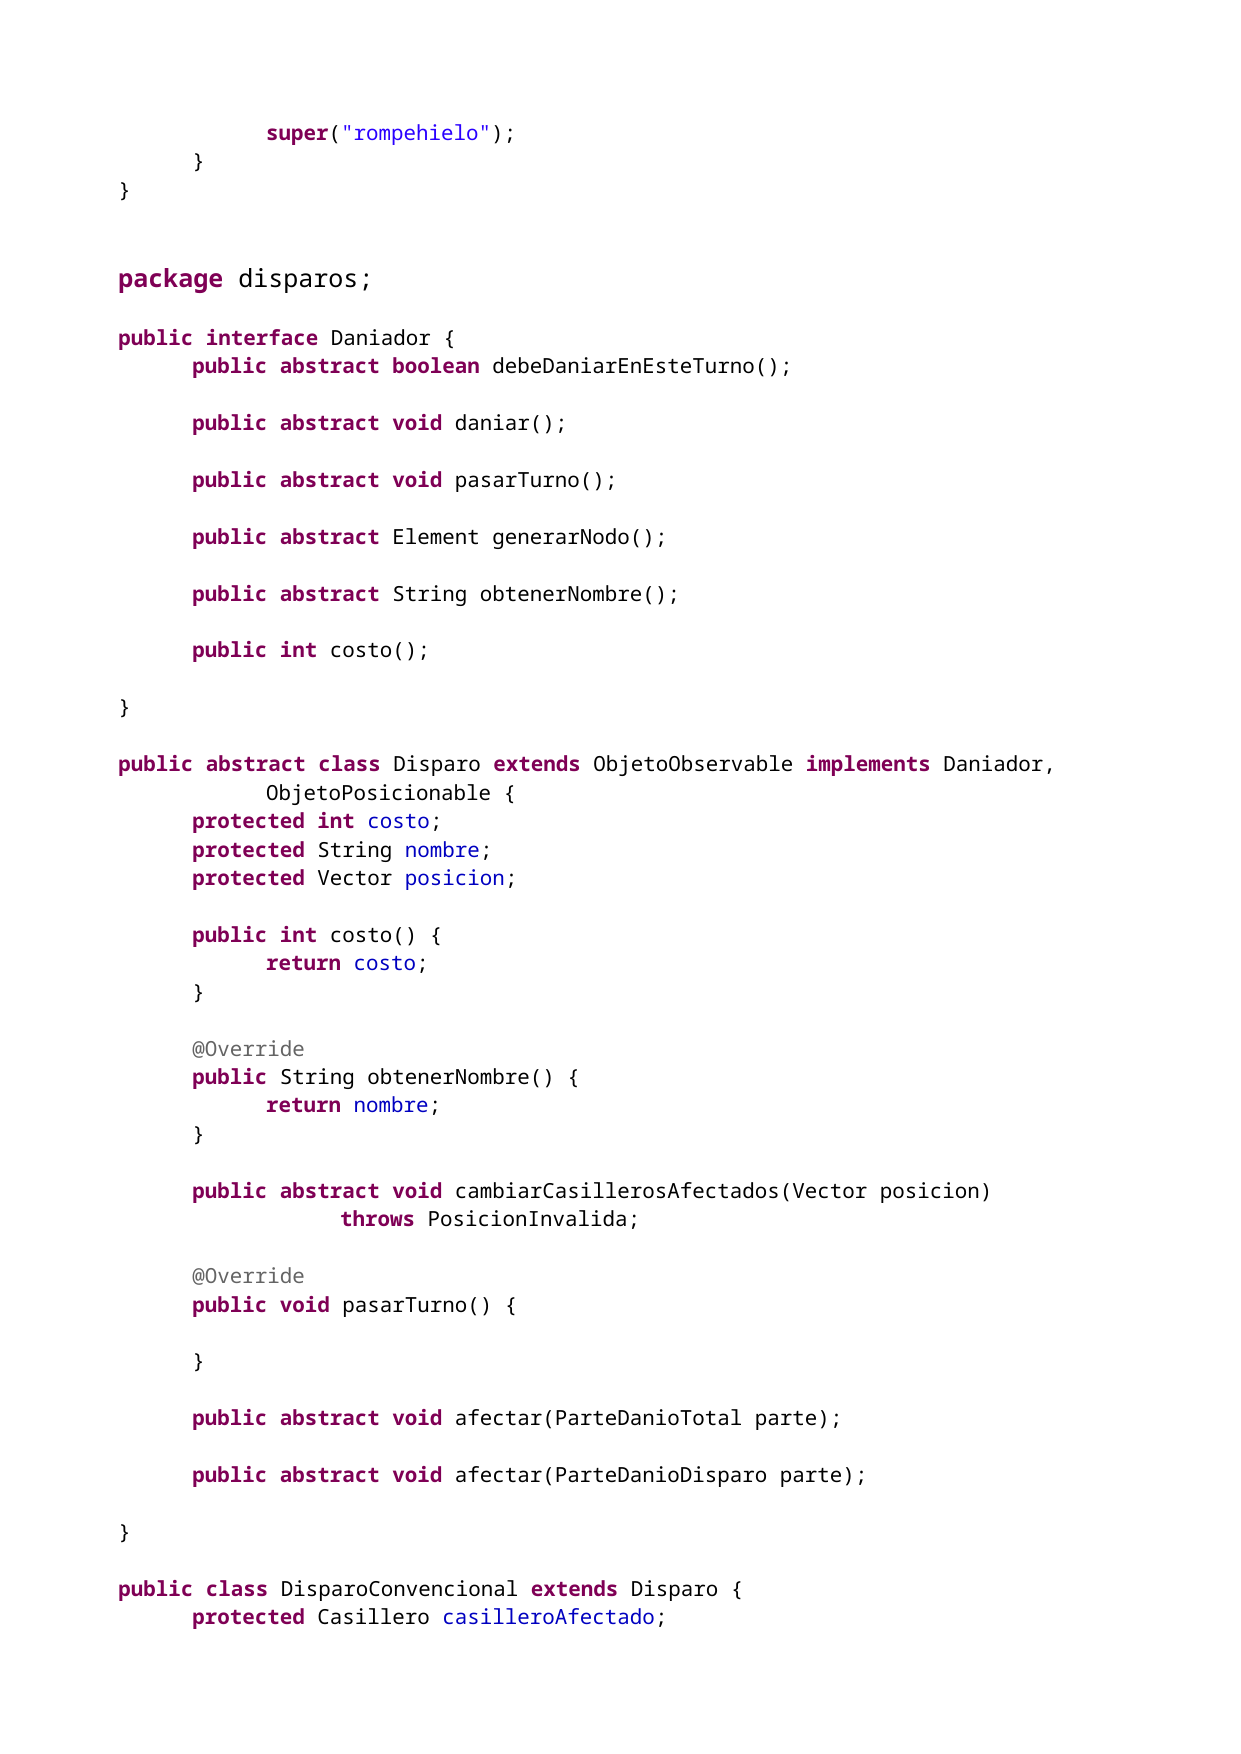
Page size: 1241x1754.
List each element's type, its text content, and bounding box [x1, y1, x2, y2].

text public abstract boolean debeDaniarEnEsteTurno(); [118, 351, 1122, 380]
text public abstract void daniar(); [118, 408, 1122, 437]
text public abstract Element generarNodo(); [118, 522, 1122, 550]
text } [118, 1517, 1122, 1546]
text ObjetoPosicionable { [118, 778, 1122, 806]
text public interface Daniador { [118, 323, 1122, 351]
text @Override [118, 1261, 1122, 1290]
text super("rompehielo"); [118, 118, 1122, 147]
text package disparos; [118, 260, 1122, 294]
text } [118, 147, 1122, 175]
text public abstract void pasarTurno(); [118, 465, 1122, 493]
text return costo; [118, 948, 1122, 977]
text protected int costo; [118, 806, 1122, 835]
text protected Vector posicion; [118, 863, 1122, 892]
text public void pasarTurno() { [118, 1290, 1122, 1318]
text } [118, 977, 1122, 1005]
text public abstract void cambiarCasillerosAfectados(Vector posicion) [118, 1176, 1122, 1204]
text throws PosicionInvalida; [118, 1204, 1122, 1233]
text } [118, 1347, 1122, 1375]
text public class DisparoConvencional extends Disparo { [118, 1574, 1122, 1602]
text public int costo() { [118, 920, 1122, 948]
text public abstract class Disparo extends ObjetoObservable implements Daniador, [118, 749, 1122, 778]
text } [118, 1119, 1122, 1147]
text } [118, 692, 1122, 721]
text public int costo(); [118, 636, 1122, 664]
text protected Casillero casilleroAfectado; [118, 1602, 1122, 1631]
text return nombre; [118, 1091, 1122, 1119]
text protected String nombre; [118, 835, 1122, 863]
text public abstract void afectar(ParteDanioTotal parte); [118, 1403, 1122, 1432]
text @Override [118, 1034, 1122, 1062]
text public String obtenerNombre() { [118, 1062, 1122, 1091]
text public abstract void afectar(ParteDanioDisparo parte); [118, 1460, 1122, 1489]
text public abstract String obtenerNombre(); [118, 579, 1122, 607]
text } [118, 175, 1122, 203]
